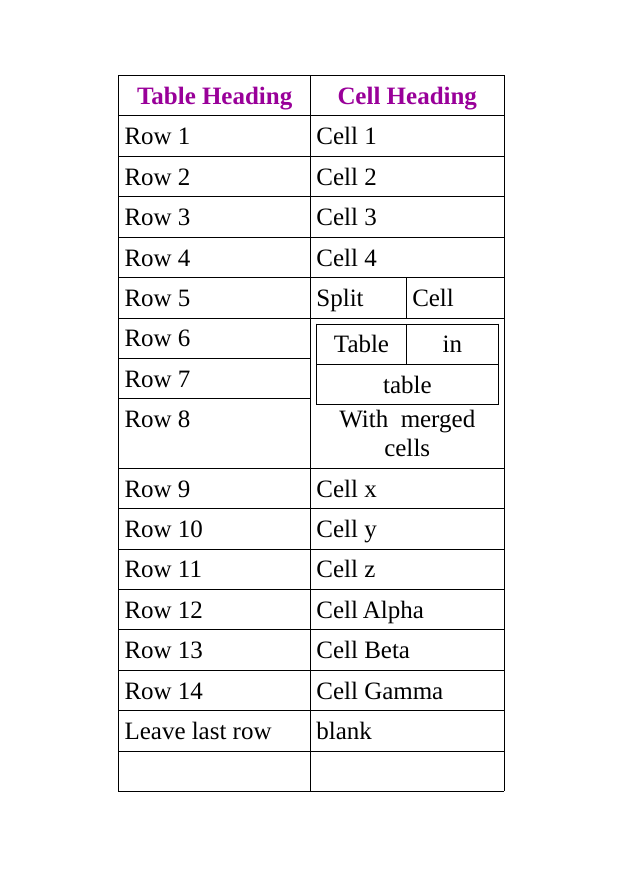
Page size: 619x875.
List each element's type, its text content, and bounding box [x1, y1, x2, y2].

table_cell Leave last row [119, 711, 310, 751]
table_cell [119, 752, 310, 791]
table_cell Cell 4 [311, 238, 504, 277]
table_cell Cell z [311, 550, 504, 589]
table_cell Row 4 [119, 238, 310, 277]
table_cell Row 2 [119, 157, 310, 196]
table_cell Row 7 [119, 359, 310, 398]
table_cell blank [311, 711, 504, 751]
table_cell Cell [407, 278, 504, 317]
table_cell Row 3 [119, 197, 310, 237]
table_cell Cell 1 [311, 116, 504, 156]
table_cell table [317, 365, 498, 404]
table_header Table [317, 325, 406, 364]
table_cell With merged cells [311, 319, 504, 468]
table_cell Row 8 [119, 399, 310, 468]
table_cell Cell Alpha [311, 590, 504, 629]
table_cell Row 10 [119, 509, 310, 548]
table_cell [311, 752, 504, 791]
table_cell Cell y [311, 509, 504, 548]
table_cell Row 12 [119, 590, 310, 629]
table_cell Cell 3 [311, 197, 504, 237]
table_cell Split [311, 278, 406, 317]
table_header Table Heading [119, 76, 310, 115]
table_cell Row 14 [119, 671, 310, 710]
table_cell Row 11 [119, 550, 310, 589]
table_cell Cell Beta [311, 630, 504, 670]
table_cell Cell x [311, 469, 504, 508]
table_header Cell Heading [311, 76, 504, 115]
table_cell Row 6 [119, 319, 310, 358]
table_cell Cell Gamma [311, 671, 504, 710]
table_cell Row 1 [119, 116, 310, 156]
table_cell Row 5 [119, 278, 310, 317]
table_cell Row 9 [119, 469, 310, 508]
table_cell Row 13 [119, 630, 310, 670]
table_cell Cell 2 [311, 157, 504, 196]
table_header in [407, 325, 498, 364]
